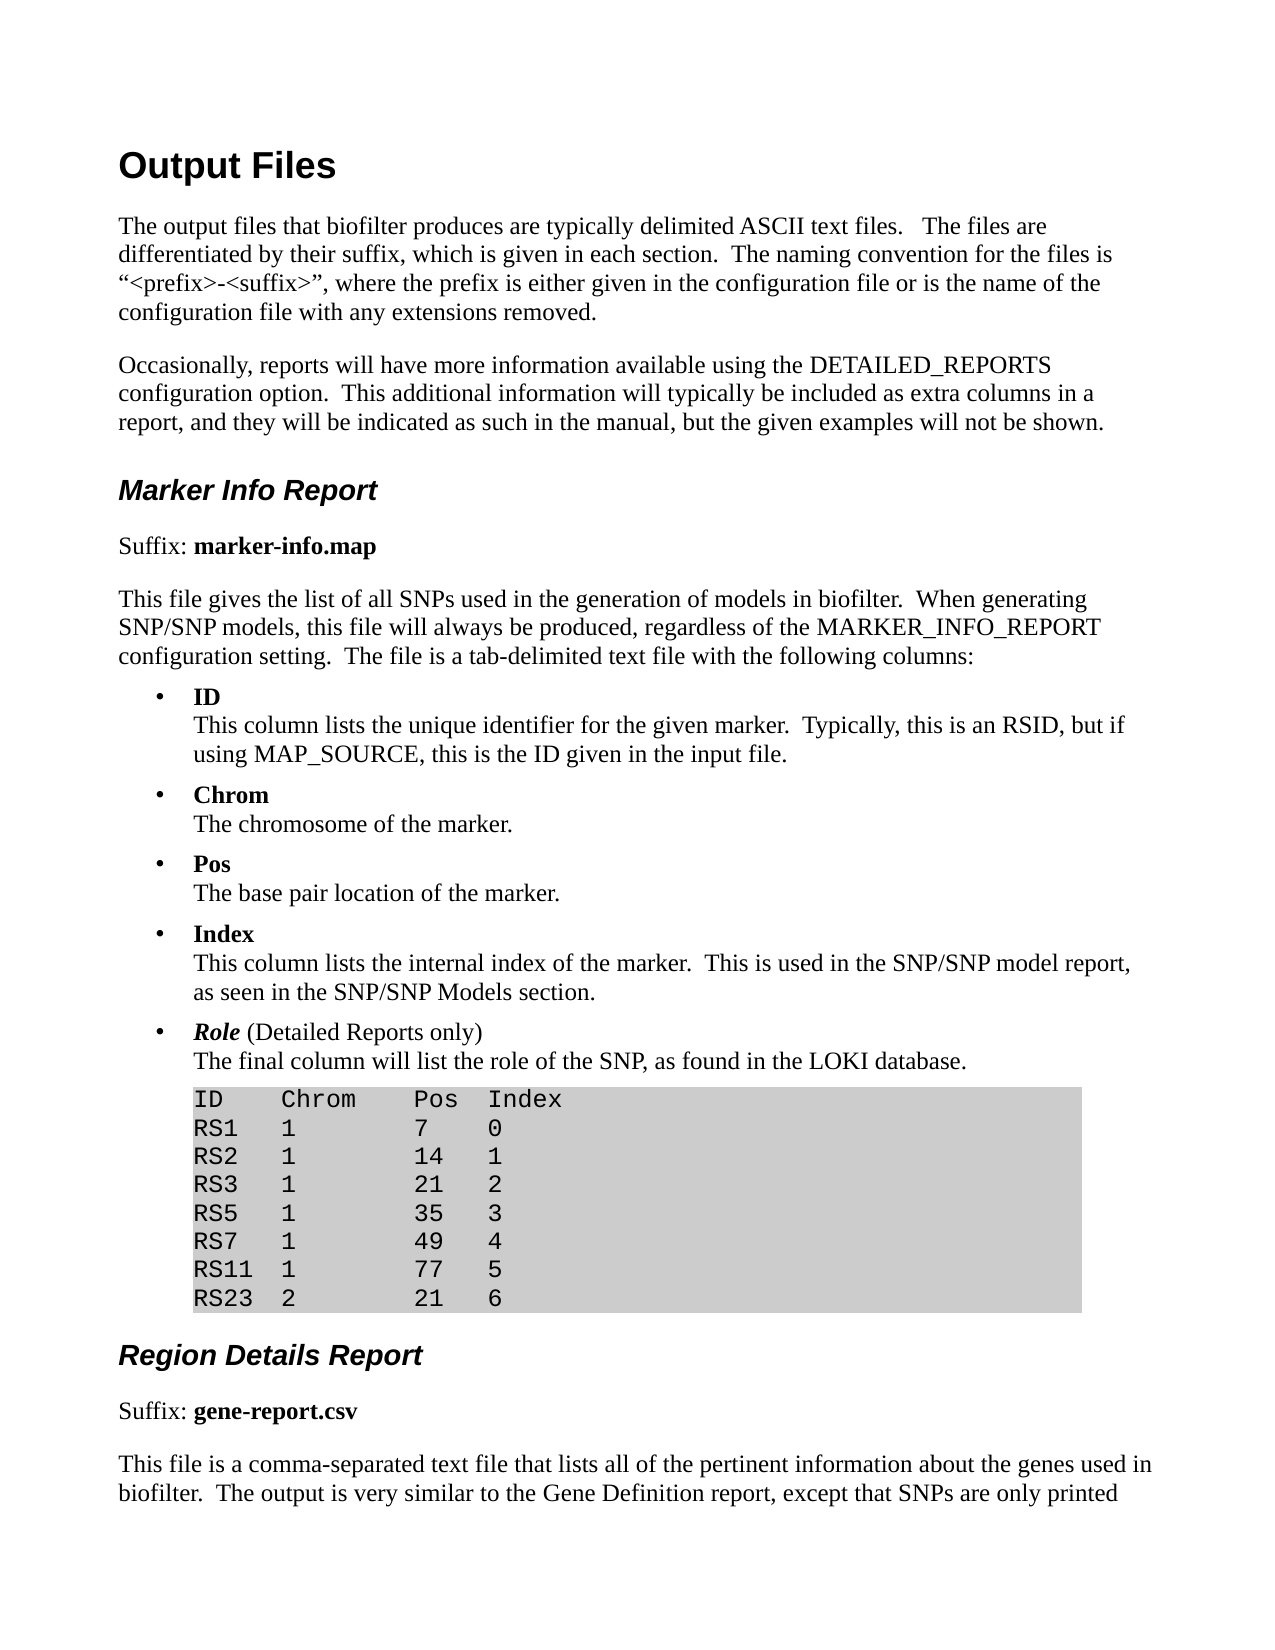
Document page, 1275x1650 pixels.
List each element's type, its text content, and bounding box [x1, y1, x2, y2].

text The output files that biofilter produces are typically delimited ASCII text files. The files are differentiated by their suffix, which is given in each section. The naming convention for the files is “<prefix>-<suffix>”, where the prefix is either given in the configuration file or is the name of the configuration file with any extensions removed. [118, 211, 1157, 326]
subtitle Output Files [118, 143, 1157, 186]
text RS2 1 14 1 [193, 1143, 1082, 1172]
text RS1 1 7 0 [193, 1115, 1082, 1143]
subtitle Marker Info Report [118, 473, 1157, 506]
list Chrom The chromosome of the marker. [156, 780, 1157, 838]
text ID Chrom Pos Index [193, 1087, 1082, 1115]
text RS11 1 77 5 [193, 1257, 1082, 1285]
text Occasionally, reports will have more information available using the DETAILED_REPORTS configuration option. This additional information will typically be included as extra columns in a report, and they will be indicated as such in the manual, but the given examples will not be shown. [118, 350, 1157, 436]
text RS3 1 21 2 [193, 1172, 1082, 1200]
text RS23 2 21 6 [193, 1285, 1082, 1313]
list Index This column lists the internal index of the marker. This is used in the SNP/SNP model report, as seen in the SNP/SNP Models section. [156, 919, 1157, 1005]
list ID This column lists the unique identifier for the given marker. Typically, this is an RSID, but if using MAP_SOURCE, this is the ID given in the input file. [156, 682, 1157, 768]
list Role (Detailed Reports only) The final column will list the role of the SNP, as found in the LOKI database. [156, 1017, 1157, 1075]
list Pos The base pair location of the marker. [156, 849, 1157, 907]
text Suffix: gene-report.csv [118, 1396, 1157, 1425]
text Suffix: marker-info.map [118, 531, 1157, 560]
text RS5 1 35 3 [193, 1200, 1082, 1228]
text This file gives the list of all SNPs used in the generation of models in biofilter. When generating SNP/SNP models, this file will always be produced, regardless of the MARKER_INFO_REPORT configuration setting. The file is a tab-delimited text file with the following columns: [118, 584, 1157, 670]
text RS7 1 49 4 [193, 1228, 1082, 1257]
text This file is a comma-separated text file that lists all of the pertinent information about the genes used in biofilter. The output is very similar to the Gene Definition report, except that SNPs are only printed [118, 1449, 1157, 1507]
subtitle Region Details Report [118, 1338, 1157, 1372]
